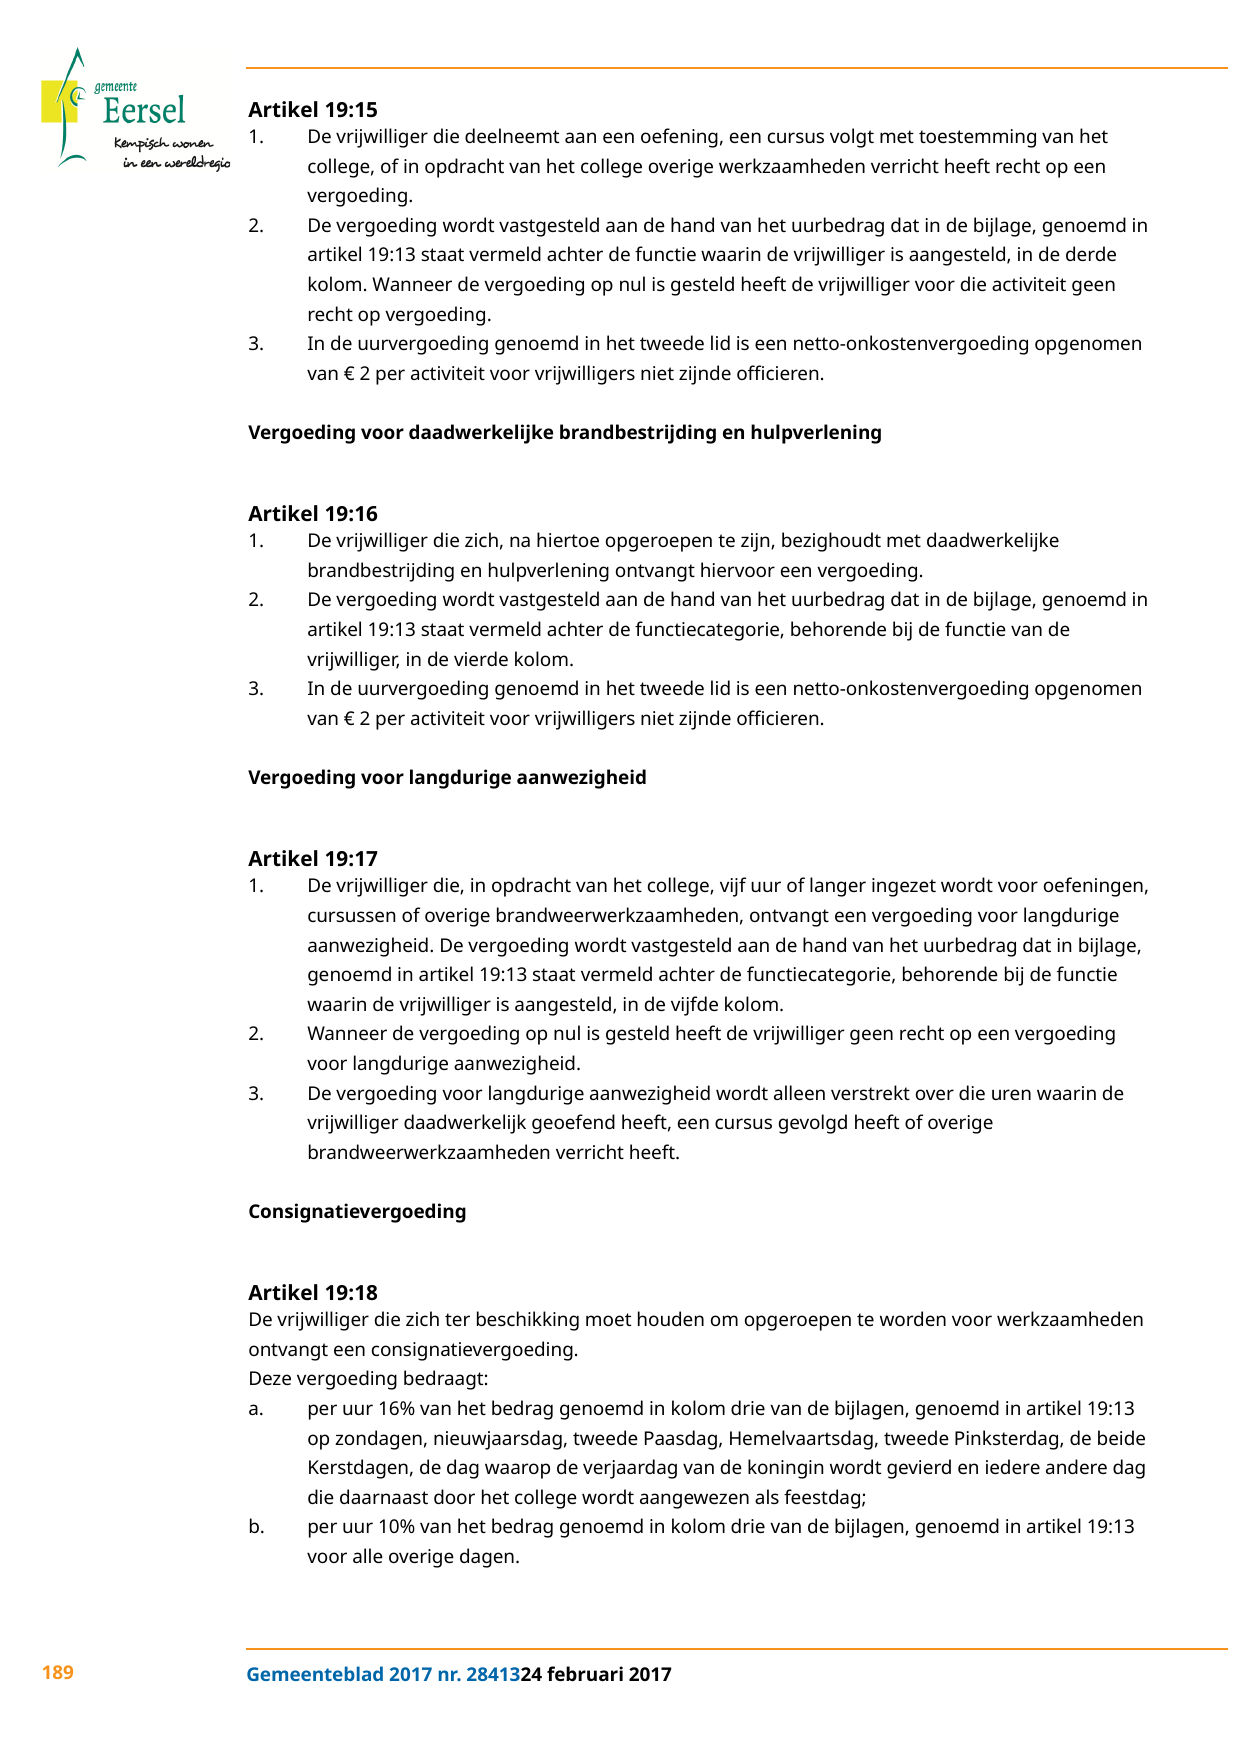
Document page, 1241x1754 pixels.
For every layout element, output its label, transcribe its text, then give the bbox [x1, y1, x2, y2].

text De vrijwilliger die zich ter beschikking moet houden om opgeroepen te worden voor werkzaamheden ontvangt een consignatievergoeding. [248, 1306, 1152, 1362]
text Vergoeding voor daadwerkelijke brandbestrijding en hulpverlening [248, 419, 1152, 445]
text Artikel 19:16 [248, 499, 1152, 527]
list Wanneer de vergoeding op nul is gesteld heeft de vrijwilliger geen recht op een vergoeding voor langdurige aanwezigheid. [248, 1021, 1152, 1076]
list In de uurvergoeding genoemd in het tweede lid is een netto-onkostenvergoeding opgenomen van € 2 per activiteit voor vrijwilligers niet zijnde officieren. [248, 675, 1152, 731]
list De vergoeding voor langdurige aanwezigheid wordt alleen verstrekt over die uren waarin de vrijwilliger daadwerkelijk geoefend heeft, een cursus gevolgd heeft of overige brandweerwerkzaamheden verricht heeft. [248, 1080, 1152, 1164]
text Artikel 19:17 [248, 844, 1152, 873]
text Artikel 19:18 [248, 1278, 1152, 1306]
picture [41, 47, 231, 172]
list De vrijwilliger die, in opdracht van het college, vijf uur of langer ingezet wordt voor oefeningen, cursussen of overige brandweerwerkzaamheden, ontvangt een vergoeding voor langdurige aanwezigheid. De vergoeding wordt vastgesteld aan de hand van het uurbedrag dat in bijlage, genoemd in artikel 19:13 staat vermeld achter de functiecategorie, behorende bij de functie waarin de vrijwilliger is aangesteld, in de vijfde kolom. [248, 873, 1152, 1017]
list per uur 16% van het bedrag genoemd in kolom drie van de bijlagen, genoemd in artikel 19:13 op zondagen, nieuwjaarsdag, tweede Paasdag, Hemelvaartsdag, tweede Pinksterdag, de beide Kerstdagen, de dag waarop de verjaardag van de koningin wordt gevierd en iedere andere dag die daarnaast door het college wordt aangewezen als feestdag; [248, 1395, 1152, 1510]
list De vrijwilliger die deelneemt aan een oefening, een cursus volgt met toestemming van het college, of in opdracht van het college overige werkzaamheden verricht heeft recht op een vergoeding. [248, 123, 1152, 208]
text Consignatievergoeding [248, 1198, 1152, 1224]
list De vergoeding wordt vastgesteld aan de hand van het uurbedrag dat in de bijlage, genoemd in artikel 19:13 staat vermeld achter de functie waarin de vrijwilliger is aangesteld, in de derde kolom. Wanneer de vergoeding op nul is gesteld heeft de vrijwilliger voor die activiteit geen recht op vergoeding. [248, 212, 1152, 326]
text Deze vergoeding bedraagt: [248, 1366, 1152, 1391]
text Artikel 19:15 [248, 95, 1152, 123]
list per uur 10% van het bedrag genoemd in kolom drie van de bijlagen, genoemd in artikel 19:13 voor alle overige dagen. [248, 1513, 1152, 1569]
list In de uurvergoeding genoemd in het tweede lid is een netto-onkostenvergoeding opgenomen van € 2 per activiteit voor vrijwilligers niet zijnde officieren. [248, 330, 1152, 386]
list De vrijwilliger die zich, na hiertoe opgeroepen te zijn, bezighoudt met daadwerkelijke brandbestrijding en hulpverlening ontvangt hiervoor een vergoeding. [248, 527, 1152, 583]
list De vergoeding wordt vastgesteld aan de hand van het uurbedrag dat in de bijlage, genoemd in artikel 19:13 staat vermeld achter de functiecategorie, behorende bij de functie van de vrijwilliger, in de vierde kolom. [248, 587, 1152, 672]
text Vergoeding voor langdurige aanwezigheid [248, 764, 1152, 790]
